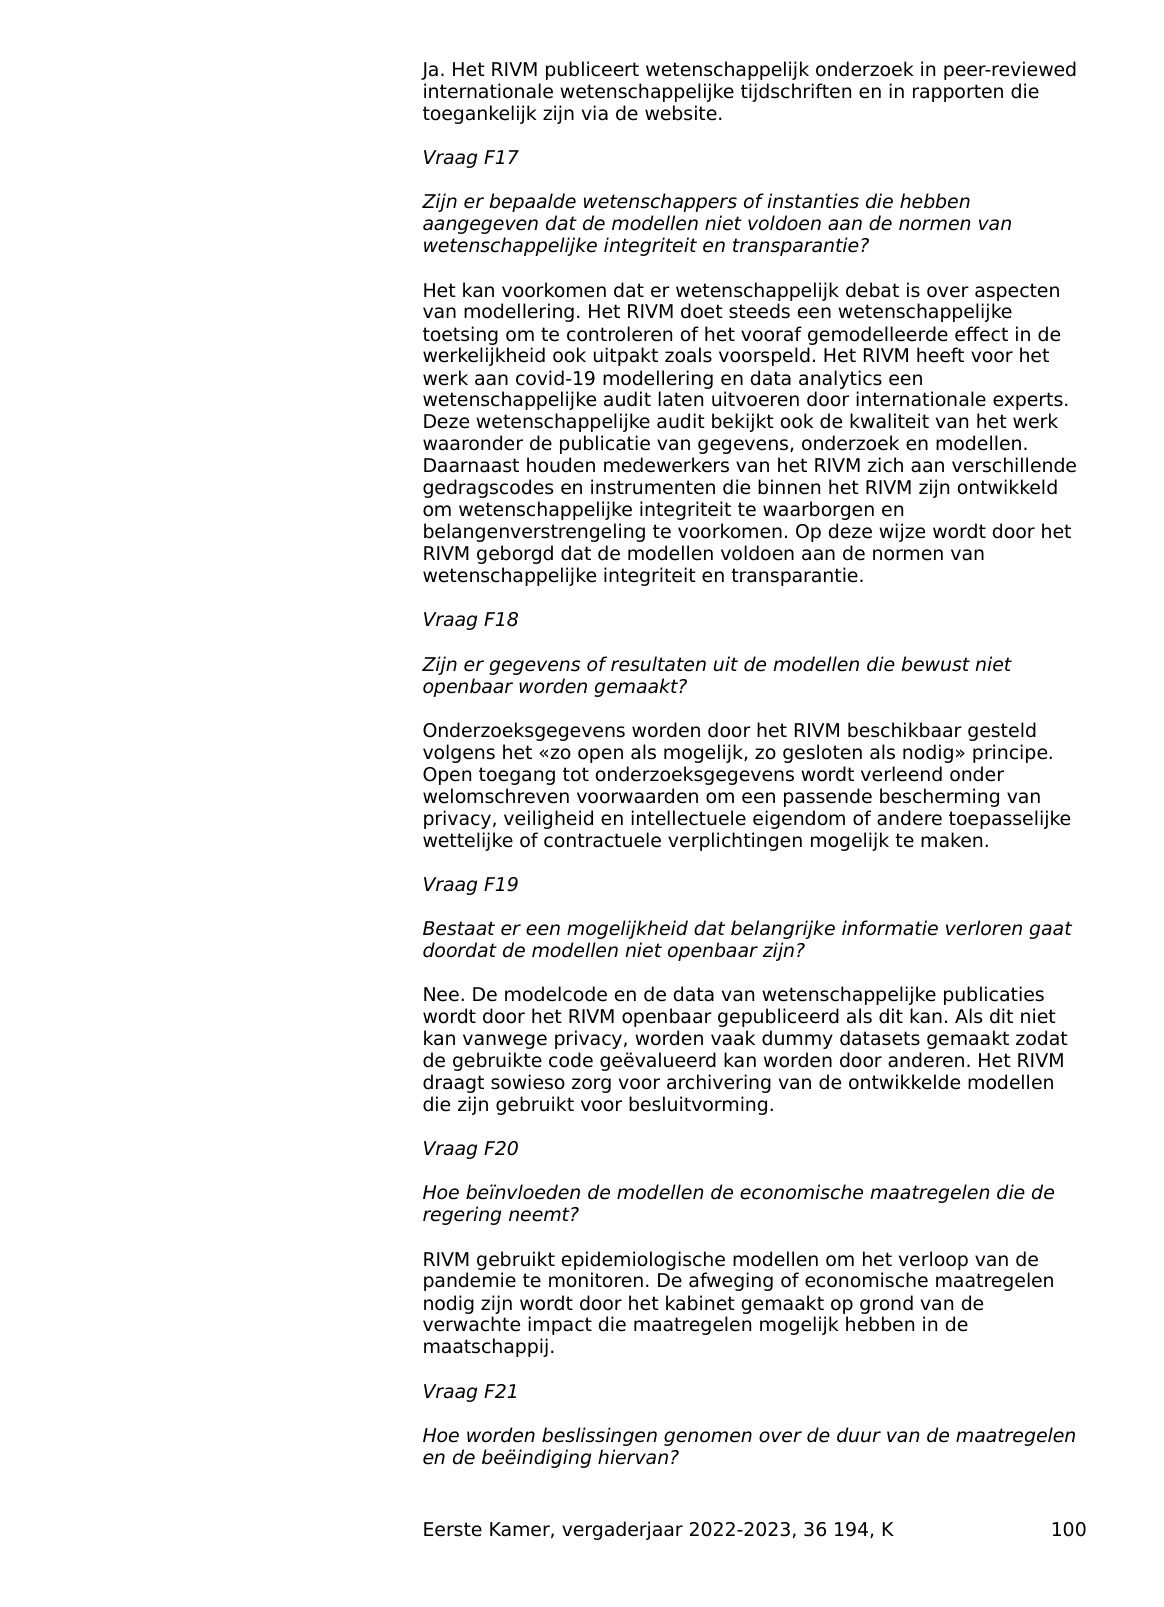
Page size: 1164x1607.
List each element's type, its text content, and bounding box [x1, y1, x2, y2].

subtitle Vraag F21 [422, 1381, 1087, 1402]
subtitle Vraag F20 [422, 1138, 1087, 1160]
text RIVM gebruikt epidemiologische modellen om het verloop van de pandemie te monitoren. De afweging of economische maatregelen nodig zijn wordt door het kabinet gemaakt op grond van de verwachte impact die maatregelen mogelijk hebben in de maatschappij. [422, 1248, 1087, 1358]
text Onderzoeksgegevens worden door het RIVM beschikbaar gesteld volgens het «zo open als mogelijk, zo gesloten als nodig» principe. Open toegang tot onderzoeksgegevens wordt verleend onder welomschreven voorwaarden om een passende bescherming van privacy, veiligheid en intellectuele eigendom of andere toepasselijke wettelijke of contractuele verplichtingen mogelijk te maken. [422, 720, 1087, 852]
subtitle Vraag F18 [422, 609, 1087, 631]
text Zijn er bepaalde wetenschappers of instanties die hebben aangegeven dat de modellen niet voldoen aan de normen van wetenschappelijke integriteit en transparantie? [422, 191, 1087, 257]
text Hoe worden beslissingen genomen over de duur van de maatregelen en de beëindiging hiervan? [422, 1425, 1087, 1469]
text Bestaat er een mogelijkheid dat belangrijke informatie verloren gaat doordat de modellen niet openbaar zijn? [422, 918, 1087, 962]
text Zijn er gegevens of resultaten uit de modellen die bewust niet openbaar worden gemaakt? [422, 653, 1087, 697]
subtitle Vraag F17 [422, 147, 1087, 169]
text Het kan voorkomen dat er wetenschappelijk debat is over aspecten van modellering. Het RIVM doet steeds een wetenschappelijke toetsing om te controleren of het vooraf gemodelleerde effect in de werkelijkheid ook uitpakt zoals voorspeld. Het RIVM heeft voor het werk aan covid-19 modellering en data analytics een wetenschappelijke audit laten uitvoeren door internationale experts. Deze wetenschappelijke audit bekijkt ook de kwaliteit van het werk waaronder de publicatie van gegevens, onderzoek en modellen. Daarnaast houden medewerkers van het RIVM zich aan verschillende gedragscodes en instrumenten die binnen het RIVM zijn ontwikkeld om wetenschappelijke integriteit te waarborgen en belangenverstrengeling te voorkomen. Op deze wijze wordt door het RIVM geborgd dat de modellen voldoen aan de normen van wetenschappelijke integriteit en transparantie. [422, 279, 1087, 587]
text Nee. De modelcode en de data van wetenschappelijke publicaties wordt door het RIVM openbaar gepubliceerd als dit kan. Als dit niet kan vanwege privacy, worden vaak dummy datasets gemaakt zodat de gebruikte code geëvalueerd kan worden door anderen. Het RIVM draagt sowieso zorg voor archivering van de ontwikkelde modellen die zijn gebruikt voor besluitvorming. [422, 984, 1087, 1116]
text Hoe beïnvloeden de modellen de economische maatregelen die de regering neemt? [422, 1182, 1087, 1226]
text Ja. Het RIVM publiceert wetenschappelijk onderzoek in peer-reviewed internationale wetenschappelijke tijdschriften en in rapporten die toegankelijk zijn via de website. [422, 59, 1087, 125]
subtitle Vraag F19 [422, 874, 1087, 896]
